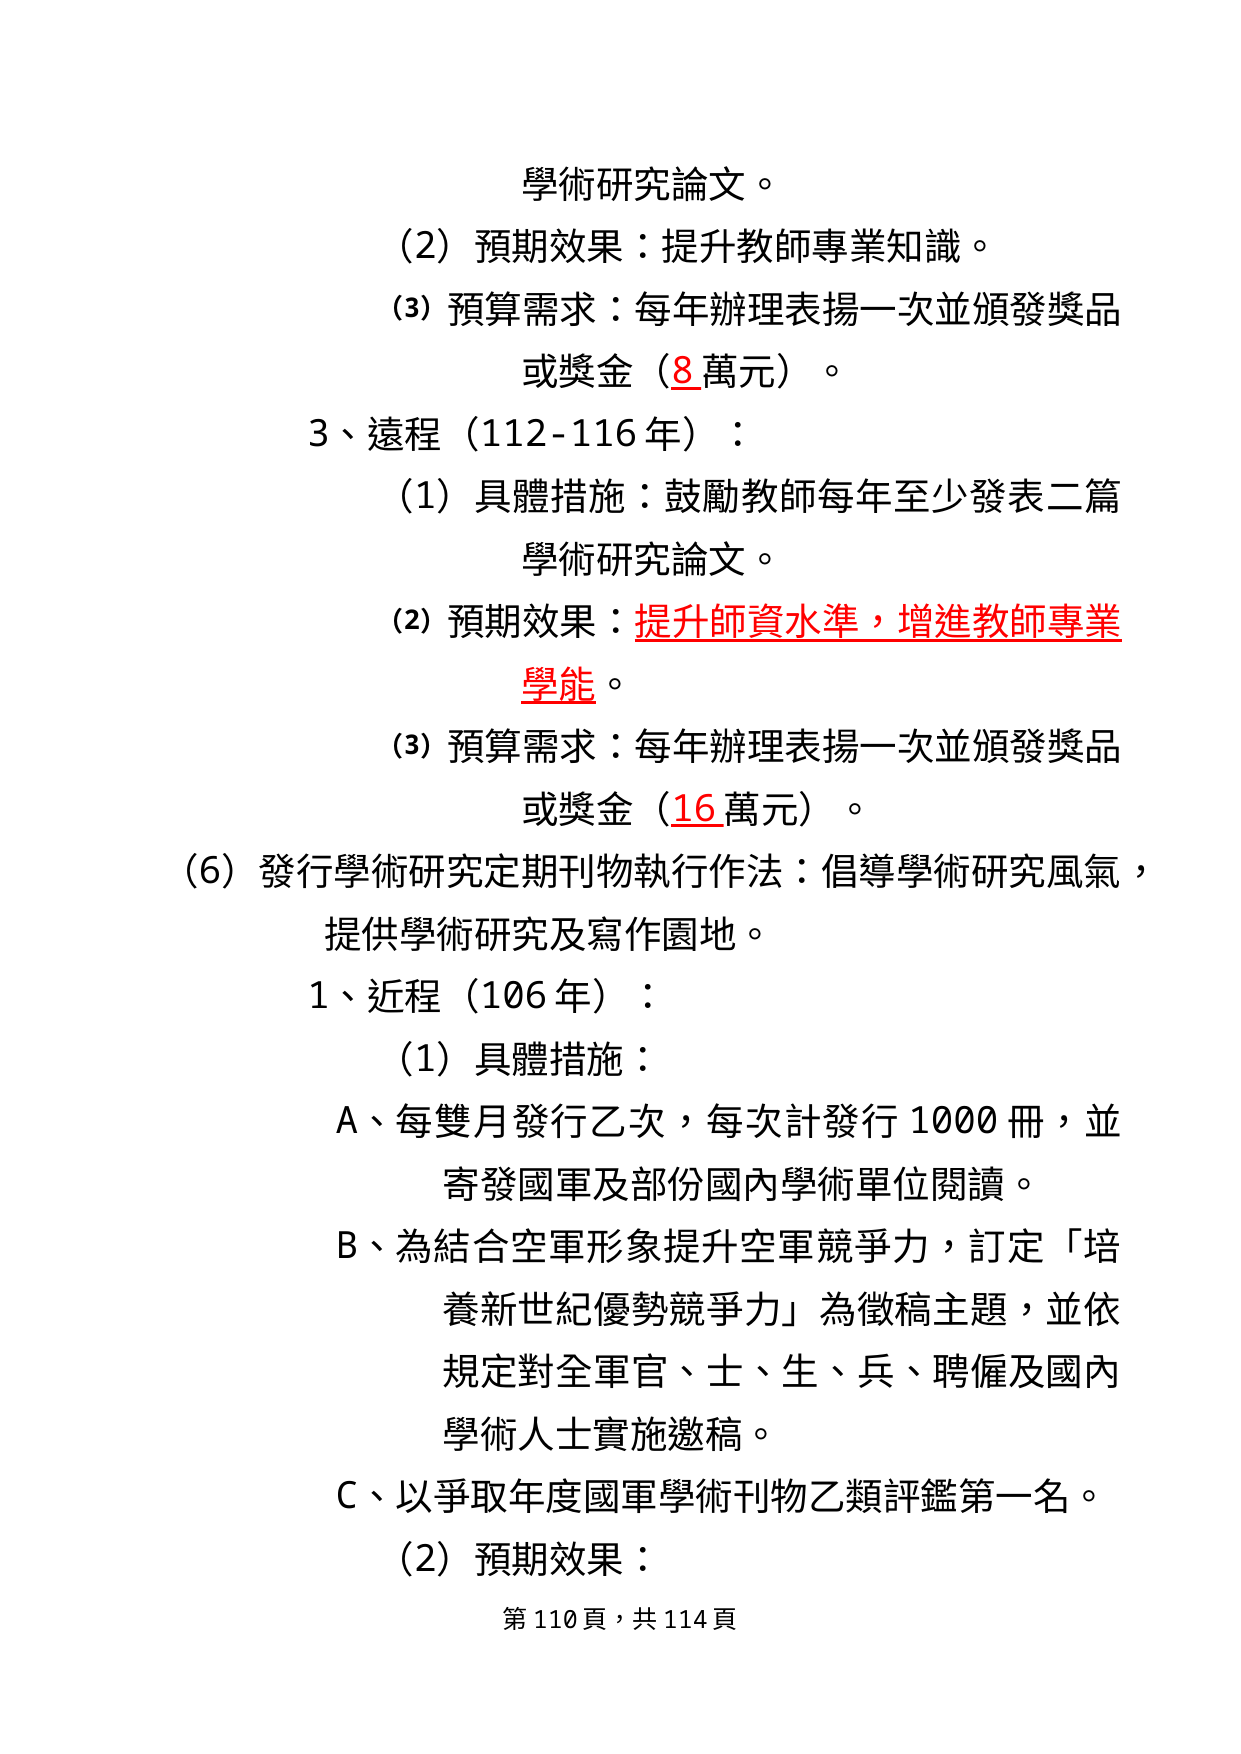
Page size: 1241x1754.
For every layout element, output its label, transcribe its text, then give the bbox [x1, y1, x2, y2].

list 預期效果：提升教師專業知識。 [376, 203, 1122, 265]
list 發行學術研究定期刊物執行作法：倡導學術研究風氣，提供學術研究及寫作園地。 [161, 828, 1122, 953]
list 預期效果： [376, 1515, 1122, 1578]
list 預算需求：每年辦理表揚一次並頒發獎品或獎金（8萬元）。 [376, 265, 1122, 390]
list 近程（106年）： [307, 953, 1122, 1015]
list 學術研究論文。 [376, 140, 1122, 203]
list 為結合空軍形象提升空軍競爭力，訂定「培養新世紀優勢競爭力」為徵稿主題，並依規定對全軍官、士、生、兵、聘僱及國內學術人士實施邀稿。 [335, 1203, 1122, 1453]
list 遠程（112-116年）： [307, 390, 1122, 453]
list 預算需求：每年辦理表揚一次並頒發獎品或獎金（16萬元）。 [376, 703, 1122, 828]
list 具體措施： [376, 1015, 1122, 1078]
list 每雙月發行乙次，每次計發行1000冊，並寄發國軍及部份國內學術單位閱讀。 [335, 1078, 1122, 1203]
list 預期效果：提升師資水準，增進教師專業學能。 [376, 578, 1122, 703]
list 具體措施：鼓勵教師每年至少發表二篇學術研究論文。 [376, 453, 1122, 578]
list 以爭取年度國軍學術刊物乙類評鑑第一名。 [335, 1453, 1122, 1515]
